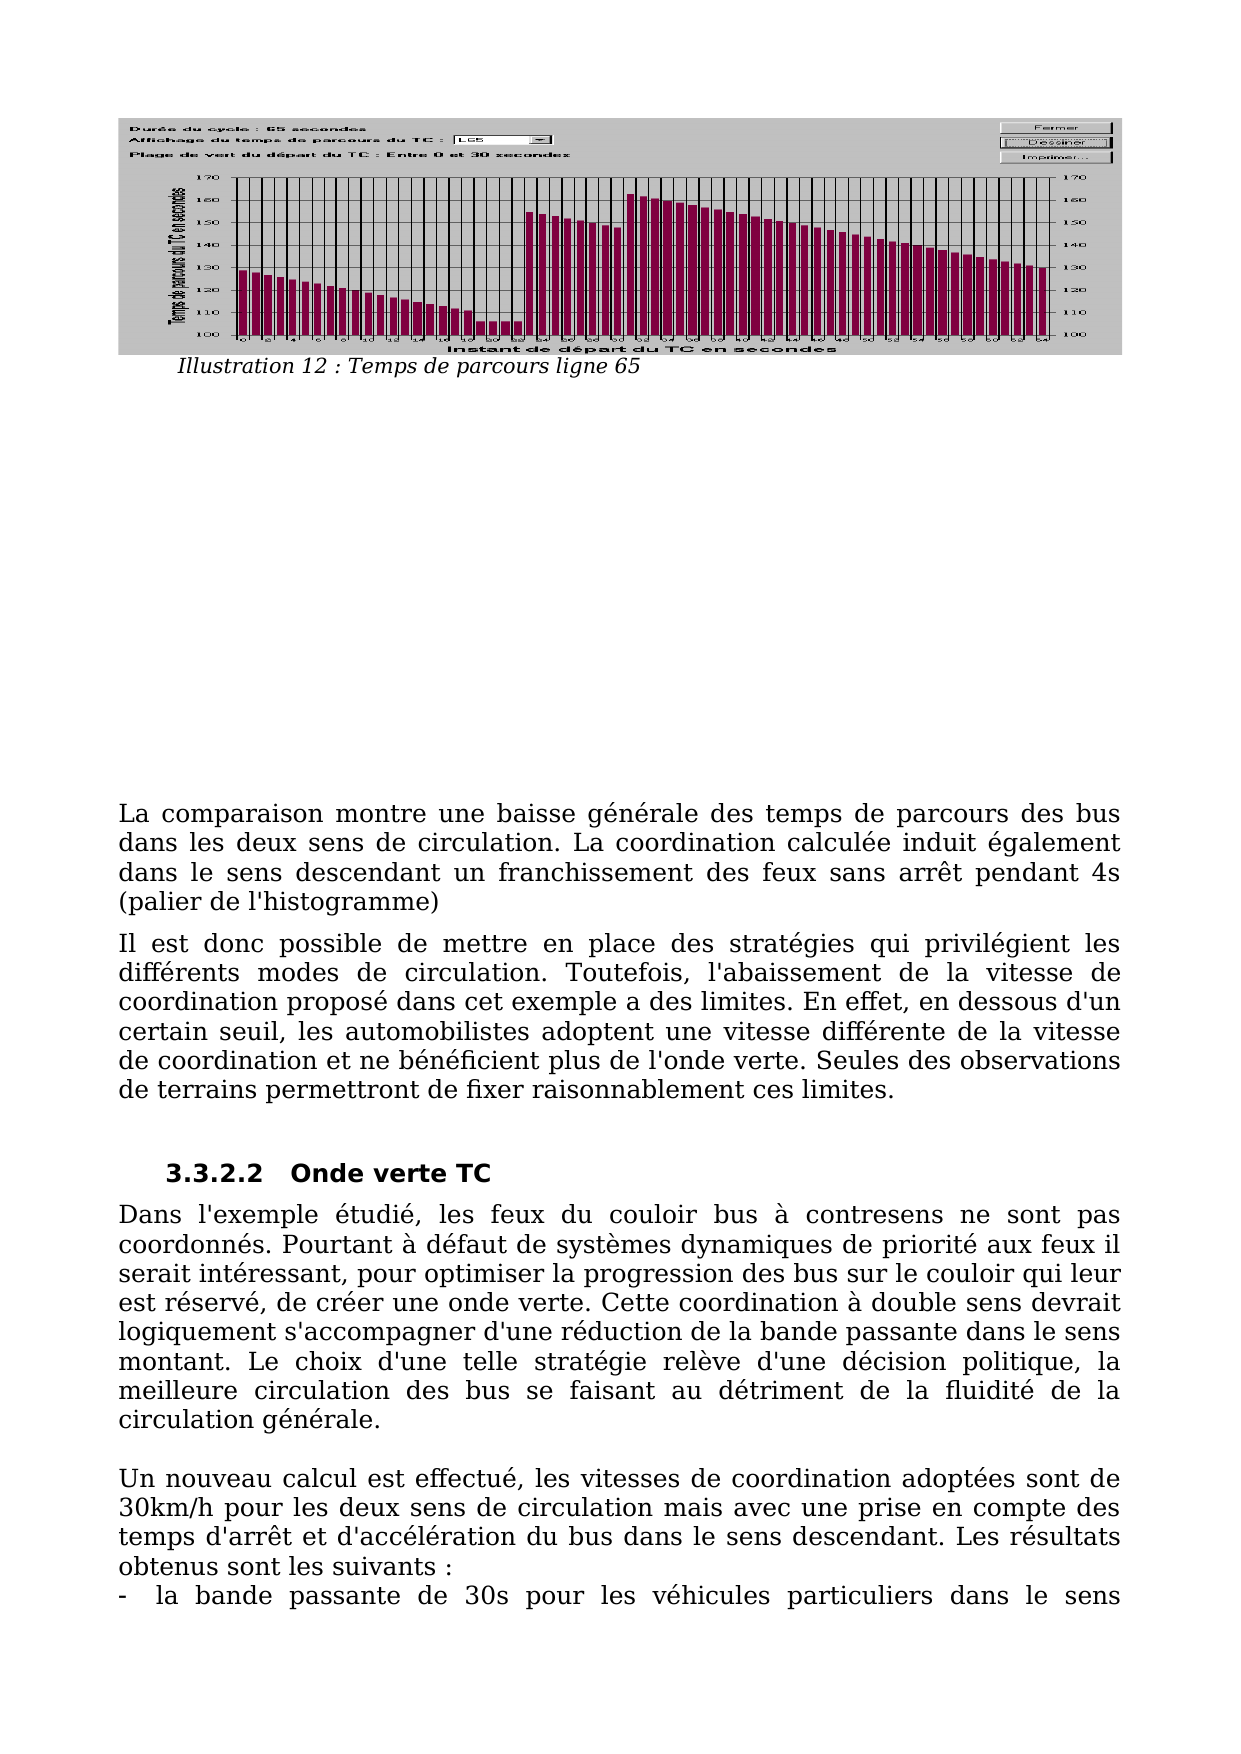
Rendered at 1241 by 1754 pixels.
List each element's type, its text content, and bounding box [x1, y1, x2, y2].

text Il est donc possible de mettre en place des stratégies qui privilégient les différents modes de circulation. Toutefois, l'abaissement de la vitesse de coordination proposé dans cet exemple a des limites. En effet, en dessous d'un certain seuil, les automobilistes adoptent une vitesse différente de la vitesse de coordination et ne bénéficient plus de l'onde verte. Seules des observations de terrains permettront de fixer raisonnablement ces limites. [118, 929, 1122, 1104]
text Illustration 12 : Temps de parcours ligne 65 [136, 355, 1087, 379]
picture [118, 118, 1123, 355]
text Un nouveau calcul est effectué, les vitesses de coordination adoptées sont de 30km/h pour les deux sens de circulation mais avec une prise en compte des temps d'arrêt et d'accélération du bus dans le sens descendant. Les résultats obtenus sont les suivants : [118, 1464, 1122, 1581]
text Dans l'exemple étudié, les feux du couloir bus à contresens ne sont pas coordonnés. Pourtant à défaut de systèmes dynamiques de priorité aux feux il serait intéressant, pour optimiser la progression des bus sur le couloir qui leur est réservé, de créer une onde verte. Cette coordination à double sens devrait logiquement s'accompagner d'une réduction de la bande passante dans le sens montant. Le choix d'une telle stratégie relève d'une décision politique, la meilleure circulation des bus se faisant au détriment de la fluidité de la circulation générale. [118, 1201, 1122, 1435]
text La comparaison montre une baisse générale des temps de parcours des bus dans les deux sens de circulation. La coordination calculée induit également dans le sens descendant un franchissement des feux sans arrêt pendant 4s (palier de l'histogramme) [118, 799, 1122, 916]
list la bande passante de 30s pour les véhicules particuliers dans le sens [118, 1581, 1122, 1610]
subtitle Onde verte TC [165, 1159, 1122, 1188]
